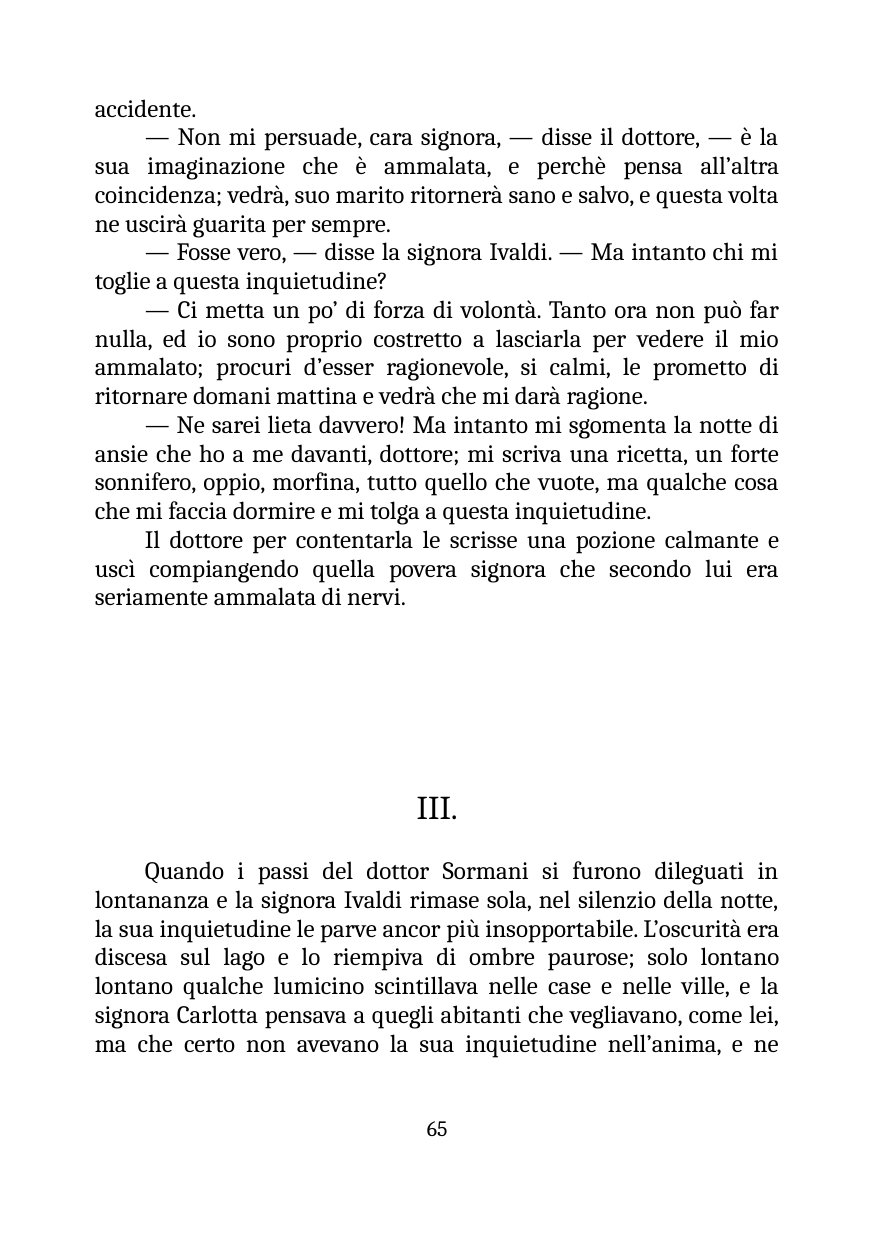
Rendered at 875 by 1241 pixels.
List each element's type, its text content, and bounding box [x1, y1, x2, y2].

text — Ne sarei lieta davvero! Ma intanto mi sgomenta la notte di ansie che ho a me davanti, dottore; mi scriva una ricetta, un forte sonnifero, oppio, morfina, tutto quello che vuote, ma qualche cosa che mi faccia dormire e mi tolga a questa inquietudine. [94, 411, 779, 526]
text Il dottore per contentarla le scrisse una pozione calmante e uscì compiangendo quella povera signora che secondo lui era seriamente ammalata di nervi. [94, 526, 779, 612]
text — Fosse vero, — disse la signora Ivaldi. — Ma intanto chi mi toglie a questa inquietudine? [94, 238, 779, 296]
text accidente. [94, 94, 779, 123]
text — Ci metta un po’ di forza di volontà. Tanto ora non può far nulla, ed io sono proprio costretto a lasciarla per vedere il mio ammalato; procuri d’esser ragionevole, si calmi, le prometto di ritornare domani mattina e vedrà che mi darà ragione. [94, 296, 779, 411]
text Quando i passi del dottor Sormani si furono dileguati in lontananza e la signora Ivaldi rimase sola, nel silenzio della notte, la sua inquietudine le parve ancor più insopportabile. L’oscurità era discesa sul lago e lo riempiva di ombre paurose; solo lontano lontano qualche lumicino scintillava nelle case e nelle ville, e la signora Carlotta pensava a quegli abitanti che vegliavano, come lei, ma che certo non avevano la sua inquietudine nell’anima, e ne [94, 857, 779, 1058]
subtitle III. [94, 789, 779, 827]
text — Non mi persuade, cara signora, — disse il dottore, — è la sua imaginazione che è ammalata, e perchè pensa all’altra coincidenza; vedrà, suo marito ritornerà sano e salvo, e questa volta ne uscirà guarita per sempre. [94, 123, 779, 238]
